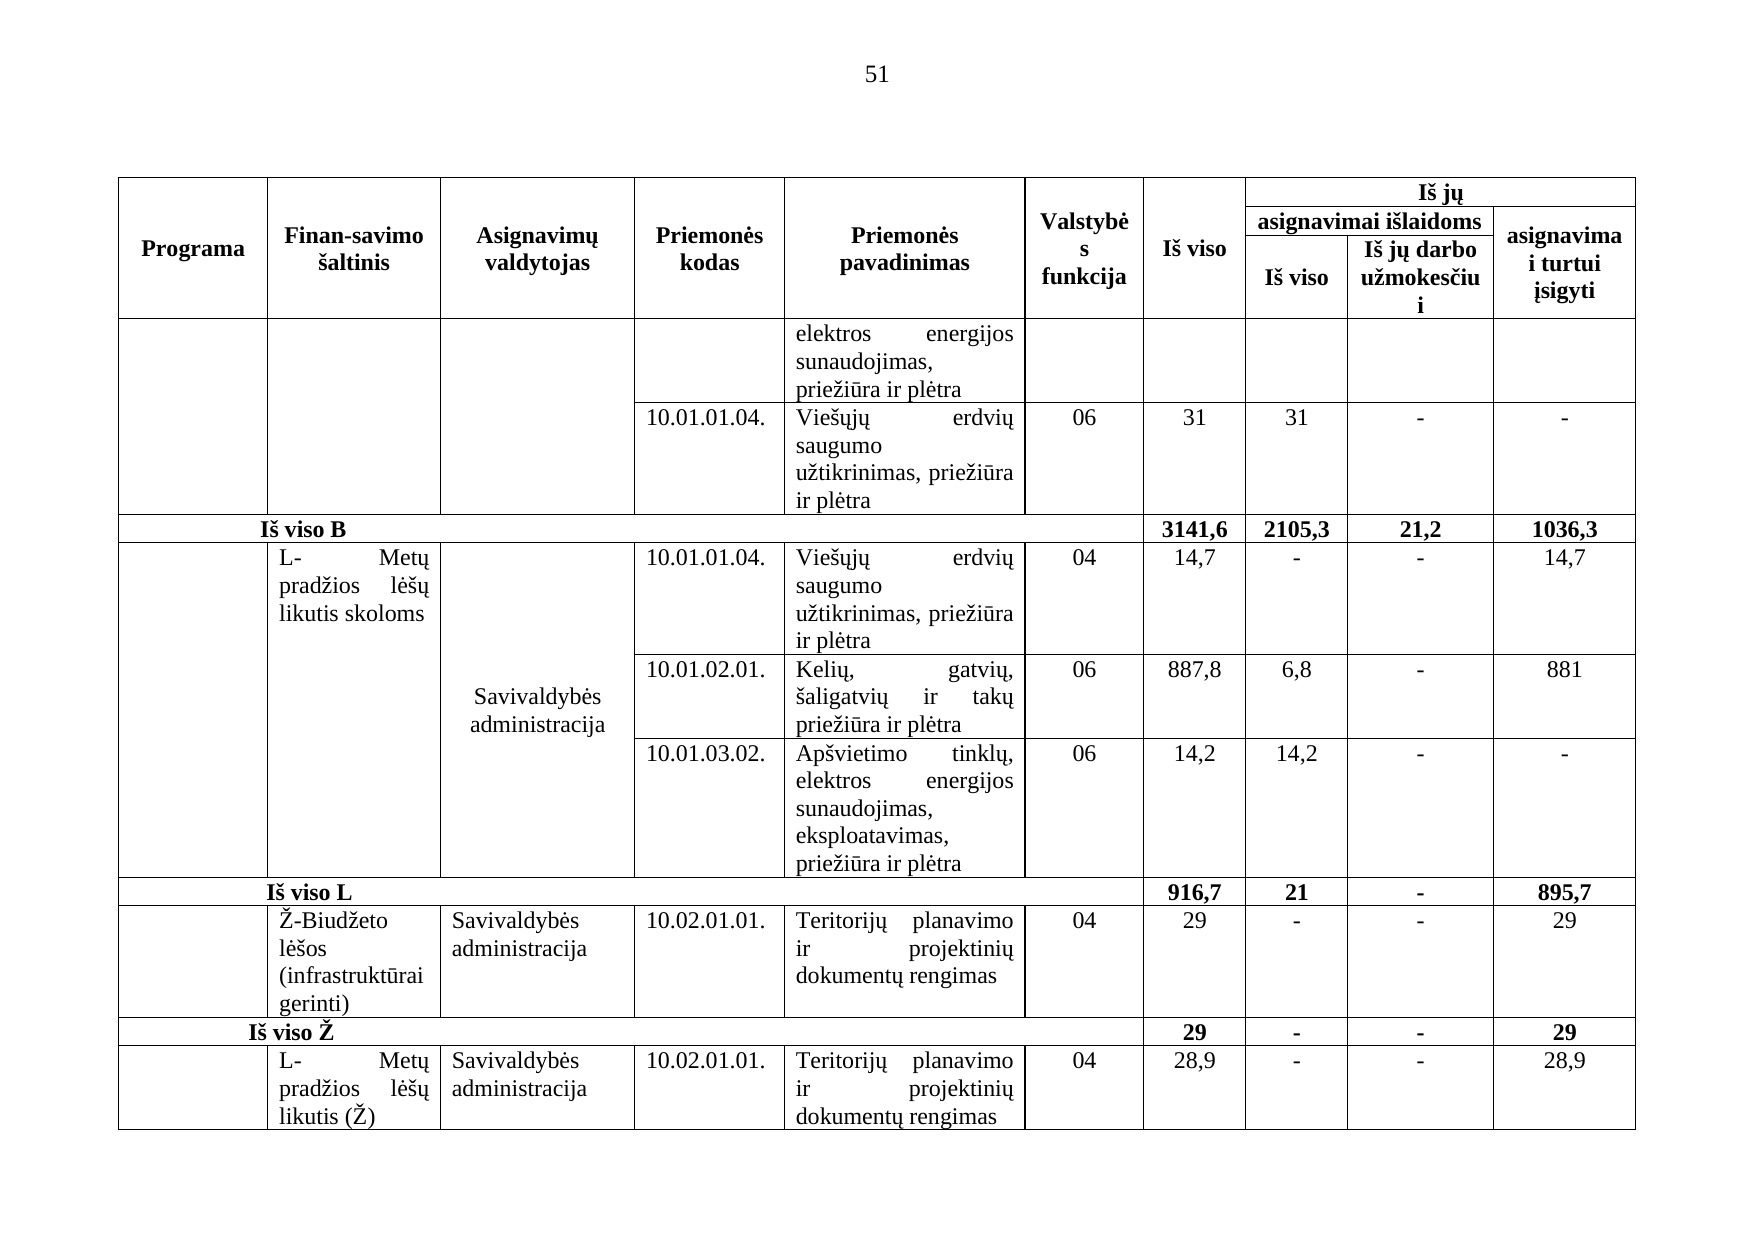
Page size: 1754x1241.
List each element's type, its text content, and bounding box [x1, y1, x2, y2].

table_cell 04 [1026, 543, 1143, 654]
table_cell - [1348, 319, 1493, 402]
table_cell - [1348, 1046, 1493, 1129]
table_cell Kelių, gatvių, šaligatvių ir takų priežiūra ir plėtra [785, 655, 1024, 738]
table_cell 28,9 [1494, 1046, 1635, 1129]
table_cell asignavimai išlaidoms [1246, 207, 1493, 234]
table_cell 29 [1144, 906, 1245, 1017]
table_cell 06 [1026, 403, 1143, 514]
table_cell elektros energijos sunaudojimas, priežiūra ir plėtra [785, 319, 1024, 402]
table_cell 916,7 [1144, 878, 1245, 905]
table_cell - [1348, 1018, 1493, 1045]
table_cell Viešųjų erdvių saugumo užtikrinimas, priežiūra ir plėtra [785, 543, 1024, 654]
table_cell - [1348, 403, 1493, 514]
table_cell Apšvietimo tinklų, elektros energijos sunaudojimas, eksploatavimas, priežiūra ir plėtra [785, 739, 1024, 877]
table_cell [119, 319, 267, 514]
table_cell Teritorijų planavimo ir projektinių dokumentų rengimas [785, 906, 1024, 1017]
table_cell Ž-Biudžeto lėšos (infrastruktūrai gerinti) [268, 906, 440, 1017]
table_cell 14,7 [1494, 543, 1635, 654]
table_cell 29 [1144, 1018, 1245, 1045]
table_cell - [1348, 878, 1493, 905]
table_cell Iš viso Ž [119, 1018, 1143, 1045]
table_header Finan-savimo šaltinis [268, 178, 440, 318]
table_cell 10.01.01.04. [635, 543, 784, 654]
table_cell - [1246, 906, 1347, 1017]
table_header Iš jų [1246, 178, 1635, 206]
table_cell 04 [1026, 1046, 1143, 1129]
table_cell [119, 1046, 267, 1129]
table_cell Iš viso L [119, 878, 1143, 905]
table_cell 10.01.01.04. [635, 403, 784, 514]
table_cell 887,8 [1144, 655, 1245, 738]
table_cell 14,2 [1144, 739, 1245, 877]
table_cell 2105,3 [1246, 515, 1347, 542]
table_cell 10.02.01.01. [635, 1046, 784, 1129]
table_cell [119, 543, 267, 877]
table_cell 10.01.02.01. [635, 655, 784, 738]
table_cell [635, 319, 784, 402]
table_cell 14,7 [1144, 543, 1245, 654]
table_cell [119, 906, 267, 1017]
table_cell 1036,3 [1494, 515, 1635, 542]
table_cell 10.02.01.01. [635, 906, 784, 1017]
table_cell 31 [1144, 403, 1245, 514]
table_cell - [1348, 543, 1493, 654]
table_header Valstybės funkcija [1026, 178, 1143, 318]
table_cell 6,8 [1246, 655, 1347, 738]
table_cell Iš viso [1246, 236, 1347, 318]
table_cell Iš viso B [119, 515, 1143, 542]
table_cell [1144, 319, 1245, 402]
table_cell 10.01.03.02. [635, 739, 784, 877]
table_header Priemonės pavadinimas [785, 178, 1024, 318]
table_cell 29 [1494, 906, 1635, 1017]
table_cell - [1246, 1018, 1347, 1045]
table_cell asignavimai turtui įsigyti [1494, 207, 1635, 318]
table_cell [1246, 319, 1347, 402]
table_cell 06 [1026, 655, 1143, 738]
table_cell [1026, 319, 1143, 402]
table_cell - [1348, 739, 1493, 877]
table_cell Viešųjų erdvių saugumo užtikrinimas, priežiūra ir plėtra [785, 403, 1024, 514]
table_cell 31 [1246, 403, 1347, 514]
table_cell Savivaldybės administracija [441, 1046, 634, 1129]
table_cell Savivaldybės administracija [441, 543, 634, 877]
table_cell 881 [1494, 655, 1635, 738]
table_cell - [1494, 739, 1635, 877]
table_cell 04 [1026, 906, 1143, 1017]
table_cell L- Metų pradžios lėšų likutis skoloms [268, 543, 440, 877]
table_cell Teritorijų planavimo ir projektinių dokumentų rengimas [785, 1046, 1024, 1129]
table_cell [268, 319, 440, 514]
table_cell - [1494, 403, 1635, 514]
table_cell L- Metų pradžios lėšų likutis (Ž) [268, 1046, 440, 1129]
table_cell 895,7 [1494, 878, 1635, 905]
table_cell 29 [1494, 1018, 1635, 1045]
table_cell 28,9 [1144, 1046, 1245, 1129]
table_cell - [1348, 655, 1493, 738]
table_header Priemonės kodas [635, 178, 784, 318]
table_cell - [1246, 543, 1347, 654]
table_cell 14,2 [1246, 739, 1347, 877]
table_cell - [1494, 319, 1635, 402]
table_cell 06 [1026, 739, 1143, 877]
table_cell 3141,6 [1144, 515, 1245, 542]
table_header Iš viso [1144, 178, 1245, 318]
table_header Asignavimų valdytojas [441, 178, 634, 318]
table_cell - [1246, 1046, 1347, 1129]
table_cell [441, 319, 634, 514]
table_cell 21,2 [1348, 515, 1493, 542]
table_cell - [1348, 906, 1493, 1017]
table_cell Iš jų darbo užmokesčiui [1348, 236, 1493, 318]
table_cell Savivaldybės administracija [441, 906, 634, 1017]
table_cell 21 [1246, 878, 1347, 905]
table_header Programa [119, 178, 267, 318]
